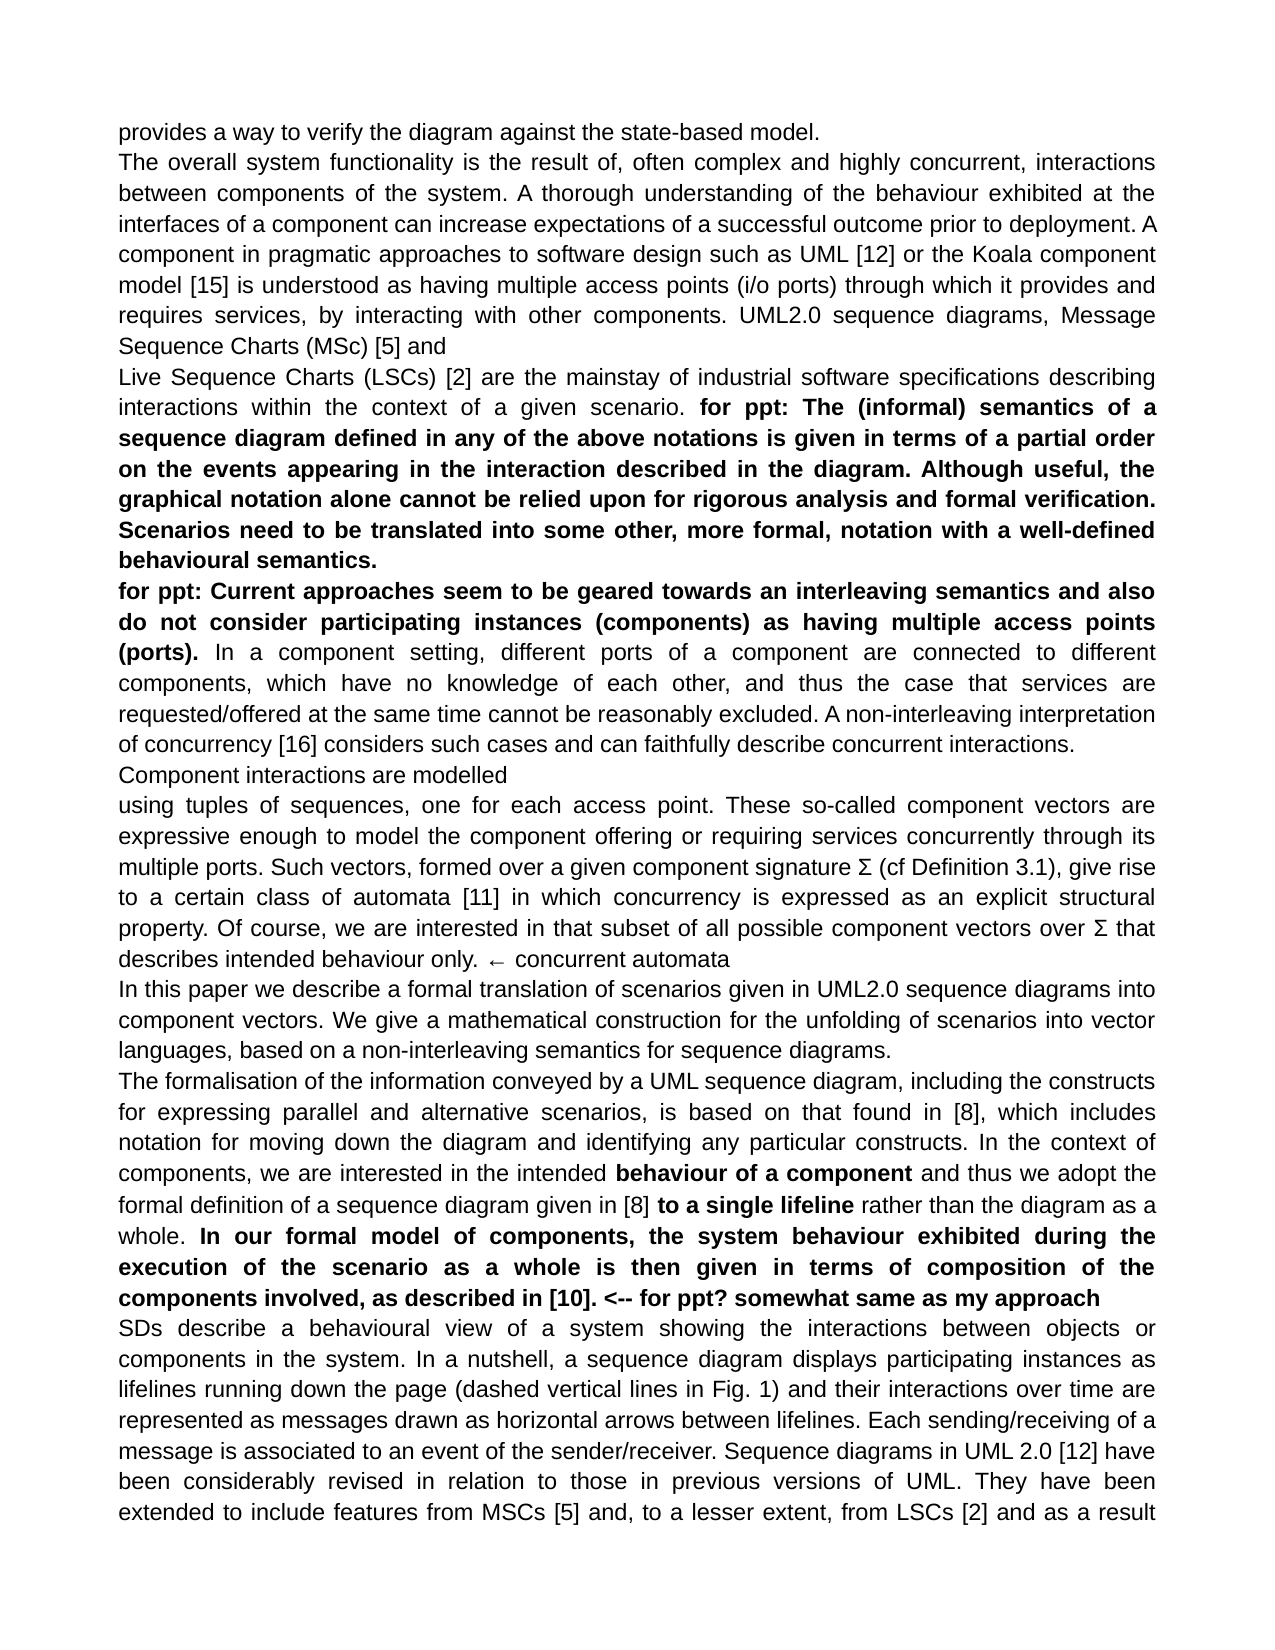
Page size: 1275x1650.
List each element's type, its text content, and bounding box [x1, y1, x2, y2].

text for ppt: Current approaches seem to be geared towards an interleaving semantics and also do not consider participating instances (components) as having multiple access points (ports). In a component setting, different ports of a component are connected to different components, which have no knowledge of each other, and thus the case that services are requested/offered at the same time cannot be reasonably excluded. A non-interleaving interpretation of concurrency [16] considers such cases and can faithfully describe concurrent interactions. [118, 577, 1157, 757]
text provides a way to verify the diagram against the state-based model. [118, 118, 1157, 145]
text In this paper we describe a formal translation of scenarios given in UML2.0 sequence diagrams into component vectors. We give a mathematical construction for the unfolding of scenarios into vector languages, based on a non-interleaving semantics for sequence diagrams. [118, 976, 1157, 1064]
text Live Sequence Charts (LSCs) [2] are the mainstay of industrial software specifications describing interactions within the context of a given scenario. for ppt: The (informal) semantics of a sequence diagram defined in any of the above notations is given in terms of a partial order on the events appearing in the interaction described in the diagram. Although useful, the graphical notation alone cannot be relied upon for rigorous analysis and formal verification. Scenarios need to be translated into some other, more formal, notation with a well-defined behavioural semantics. [118, 363, 1157, 574]
text using tuples of sequences, one for each access point. These so-called component vectors are expressive enough to model the component offering or requiring services concurrently through its multiple ports. Such vectors, formed over a given component signature Σ (cf Definition 3.1), give rise to a certain class of automata [11] in which concurrency is expressed as an explicit structural property. Of course, we are interested in that subset of all possible component vectors over Σ that describes intended behaviour only. ← concurrent automata [118, 792, 1157, 972]
text Component interactions are modelled [118, 761, 1157, 788]
text The overall system functionality is the result of, often complex and highly concurrent, interactions between components of the system. A thorough understanding of the behaviour exhibited at the interfaces of a component can increase expectations of a successful outcome prior to deployment. A component in pragmatic approaches to software design such as UML [12] or the Koala component model [15] is understood as having multiple access points (i/o ports) through which it provides and requires services, by interacting with other components. UML2.0 sequence diagrams, Message Sequence Charts (MSc) [5] and [118, 149, 1157, 359]
text SDs describe a behavioural view of a system showing the interactions between objects or components in the system. In a nutshell, a sequence diagram displays participating instances as lifelines running down the page (dashed vertical lines in Fig. 1) and their interactions over time are represented as messages drawn as horizontal arrows between lifelines. Each sending/receiving of a message is associated to an event of the sender/receiver. Sequence diagrams in UML 2.0 [12] have been considerably revised in relation to those in previous versions of UML. They have been extended to include features from MSCs [5] and, to a lesser extent, from LSCs [2] and as a result [118, 1314, 1157, 1525]
text The formalisation of the information conveyed by a UML sequence diagram, including the constructs for expressing parallel and alternative scenarios, is based on that found in [8], which includes notation for moving down the diagram and identifying any particular constructs. In the context of components, we are interested in the intended behaviour of a component and thus we adopt the formal definition of a sequence diagram given in [8] to a single lifeline rather than the diagram as a whole. In our formal model of components, the system behaviour exhibited during the execution of the scenario as a whole is then given in terms of composition of the components involved, as described in [10]. <-- for ppt? somewhat same as my approach [118, 1067, 1157, 1311]
